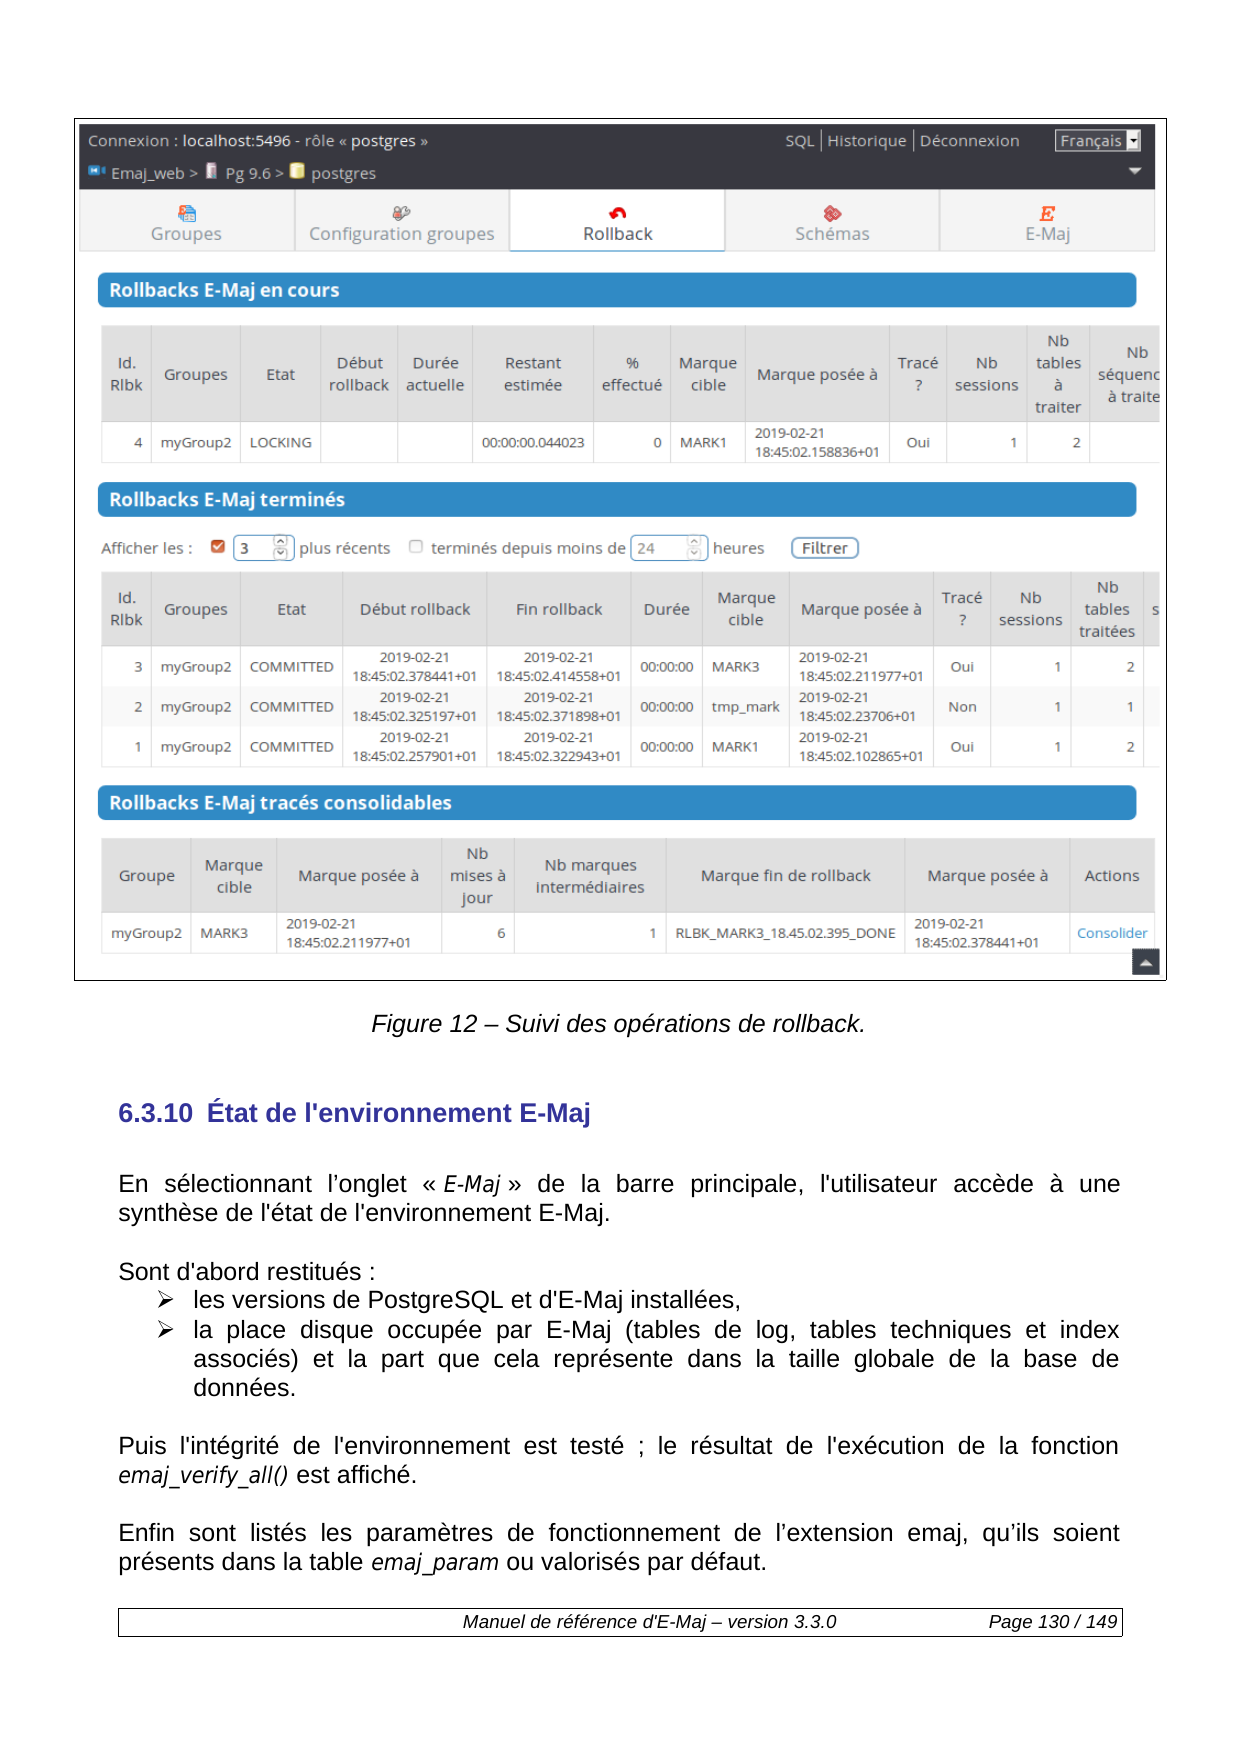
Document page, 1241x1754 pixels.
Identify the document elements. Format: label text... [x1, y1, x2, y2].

text Figure 12 – Suivi des opérations de rollback. [118, 1009, 1122, 1038]
text Enfin sont listés les paramètres de fonctionnement de l’extension emaj, qu’ils soient présents dans la table emaj_param ou valorisés par défaut. [118, 1518, 1122, 1576]
picture [76, 121, 1164, 978]
list les versions de PostgreSQL et d'E-Maj installées, [156, 1285, 1122, 1314]
text En sélectionnant l’onglet « E-Maj » de la barre principale, l'utilisateur accède à une synthèse de l'état de l'environnement E-Maj. [118, 1169, 1122, 1227]
text Sont d'abord restitués : [118, 1256, 1122, 1285]
text Puis l'intégrité de l'environnement est testé ; le résultat de l'exécution de la fonction emaj_verify_all() est affiché. [118, 1431, 1122, 1489]
subtitle État de l'environnement E-Maj [118, 1097, 1122, 1128]
list la place disque occupée par E-Maj (tables de log, tables techniques et index associés) et la part que cela représente dans la taille globale de la base de données. [156, 1314, 1122, 1402]
